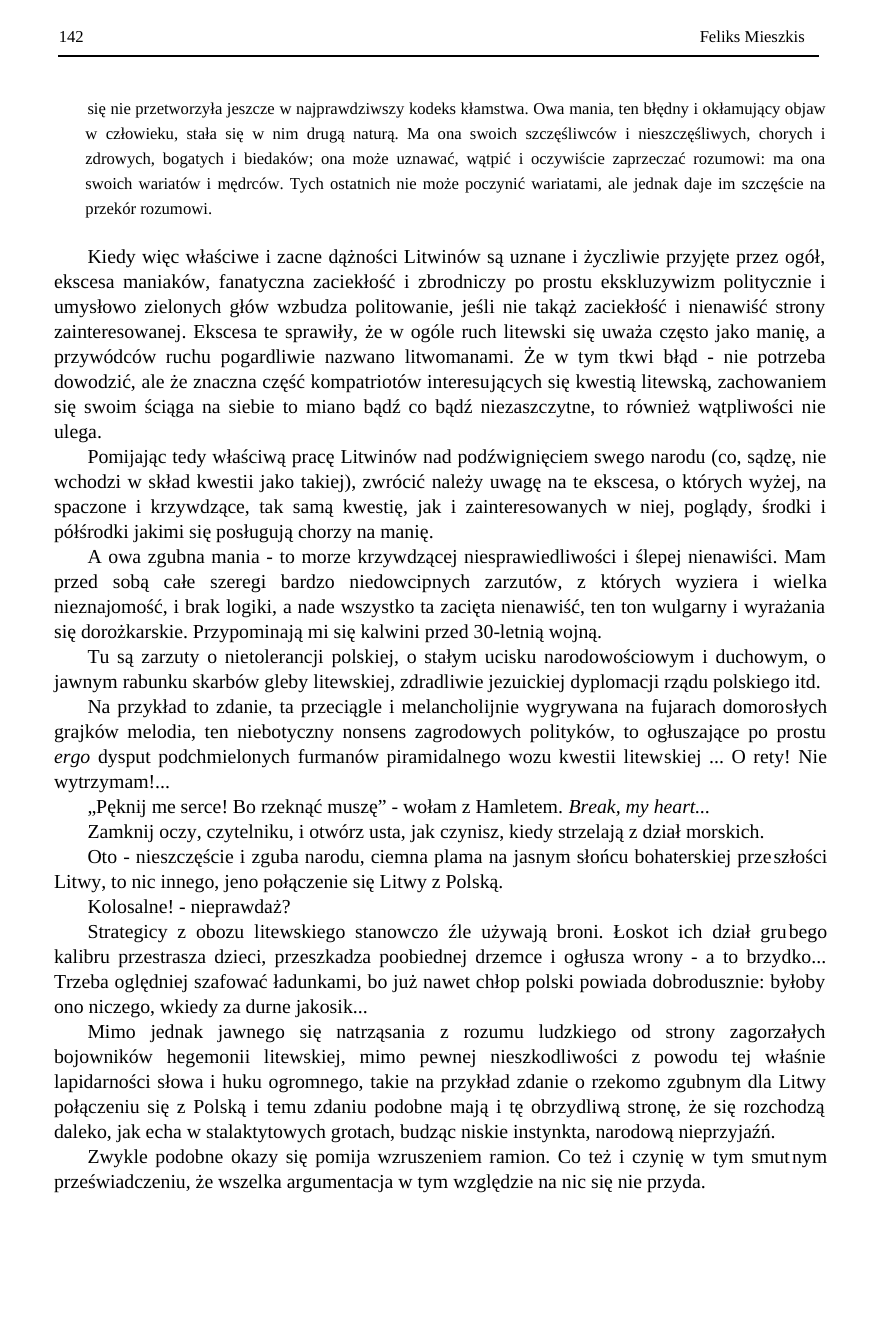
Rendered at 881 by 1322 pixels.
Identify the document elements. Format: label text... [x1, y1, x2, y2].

text A owa zgubna mania - to morze krzywdzącej niesprawiedliwości i ślepej nienawiści. Mam przed sobą całe szeregi bardzo niedowcipnych zarzutów, z których wyziera i wiel­ka nieznajomość, i brak logiki, a nade wszystko ta zacięta nienawiść, ten ton wulgarny i wyrażania się dorożkarskie. Przypominają mi się kalwini przed 30-letnią wojną. [54, 545, 827, 643]
text Feliks Mieszkis [699, 27, 821, 46]
text „Pęknij me serce! Bo rzeknąć muszę” - wołam z Hamletem. Break, my heart... [54, 795, 827, 818]
text Kolosalne! - nieprawdaż? [54, 895, 827, 918]
text Mimo jednak jawnego się natrząsania z rozumu ludzkiego od strony zagorzałych bojowników hegemonii litewskiej, mimo pewnej nieszkodliwości z powodu tej właśnie lapidarności słowa i huku ogromnego, takie na przykład zdanie o rzekomo zgubnym dla Litwy połączeniu się z Polską i temu zdaniu podobne mają i tę obrzydliwą stronę, że się rozchodzą daleko, jak echa w stalaktytowych grotach, budząc niskie instynkta, narodową nieprzyjaźń. [54, 1020, 827, 1143]
text Kiedy więc właściwe i zacne dążności Litwinów są uznane i życzliwie przyjęte przez ogół, ekscesa maniaków, fanatyczna zaciekłość i zbrodniczy po prostu ekskluzywizm politycznie i umysłowo zielonych głów wzbudza politowanie, jeśli nie takąż zaciekłość i nienawiść strony zainteresowanej. Ekscesa te sprawiły, że w ogóle ruch litewski się uważa często jako manię, a przywódców ruchu pogardliwie nazwano litwomanami. Że w tym tkwi błąd - nie potrzeba dowodzić, ale że znaczna część kompatriotów interesu­jących się kwestią litewską, zachowaniem się swoim ściąga na siebie to miano bądź co bądź niezaszczytne, to również wątpliwości nie ulega. [54, 245, 827, 443]
text Strategicy z obozu litewskiego stanowczo źle używają broni. Łoskot ich dział gru­bego kalibru przestrasza dzieci, przeszkadza poobiednej drzemce i ogłusza wrony - a to brzydko... Trzeba oględniej szafować ładunkami, bo już nawet chłop polski powiada dobrodusznie: byłoby ono niczego, wkiedy za durne jakosik... [54, 920, 827, 1018]
text 142 [58, 27, 89, 46]
text Pomijając tedy właściwą pracę Litwinów nad podźwignięciem swego narodu (co, sądzę, nie wchodzi w skład kwestii jako takiej), zwrócić należy uwagę na te ekscesa, o których wyżej, na spaczone i krzywdzące, tak samą kwestię, jak i zainteresowanych w niej, poglądy, środki i półśrodki jakimi się posługują chorzy na manię. [54, 445, 827, 543]
text Zamknij oczy, czytelniku, i otwórz usta, jak czynisz, kiedy strzelają z dział morskich. [54, 820, 827, 843]
text Tu są zarzuty o nietolerancji polskiej, o stałym ucisku narodowościowym i duchowym, o jawnym rabunku skarbów gleby litewskiej, zdradliwie jezuickiej dyplomacji rządu polskiego itd. [54, 645, 827, 693]
text się nie przetworzyła jeszcze w najprawdziwszy kodeks kłamstwa. Owa mania, ten błędny i okłamujący objaw w człowieku, stała się w nim drugą naturą. Ma ona swoich szczęśliwców i nieszczęśliwych, chorych i zdrowych, bogatych i biedaków; ona może uznawać, wątpić i oczywiście zaprzeczać rozumowi: ma ona swoich wariatów i mędrców. Tych ostatnich nie może poczynić wariatami, ale jednak daje im szczęście na przekór rozumowi. [85, 99, 827, 218]
text Zwykle podobne okazy się pomija wzruszeniem ramion. Co też i czynię w tym smut­nym przeświadczeniu, że wszelka argumentacja w tym względzie na nic się nie przyda. [54, 1145, 827, 1193]
text Na przykład to zdanie, ta przeciągle i melancholijnie wygrywana na fujarach domoro­słych grajków melodia, ten niebotyczny nonsens zagrodowych polityków, to ogłuszające po prostu ergo dysput podchmielonych furmanów piramidalnego wozu kwestii litew­skiej ... O rety! Nie wytrzymam!... [54, 695, 827, 793]
text Oto - nieszczęście i zguba narodu, ciemna plama na jasnym słońcu bohaterskiej prze­szłości Litwy, to nic innego, jeno połączenie się Litwy z Polską. [54, 845, 827, 893]
